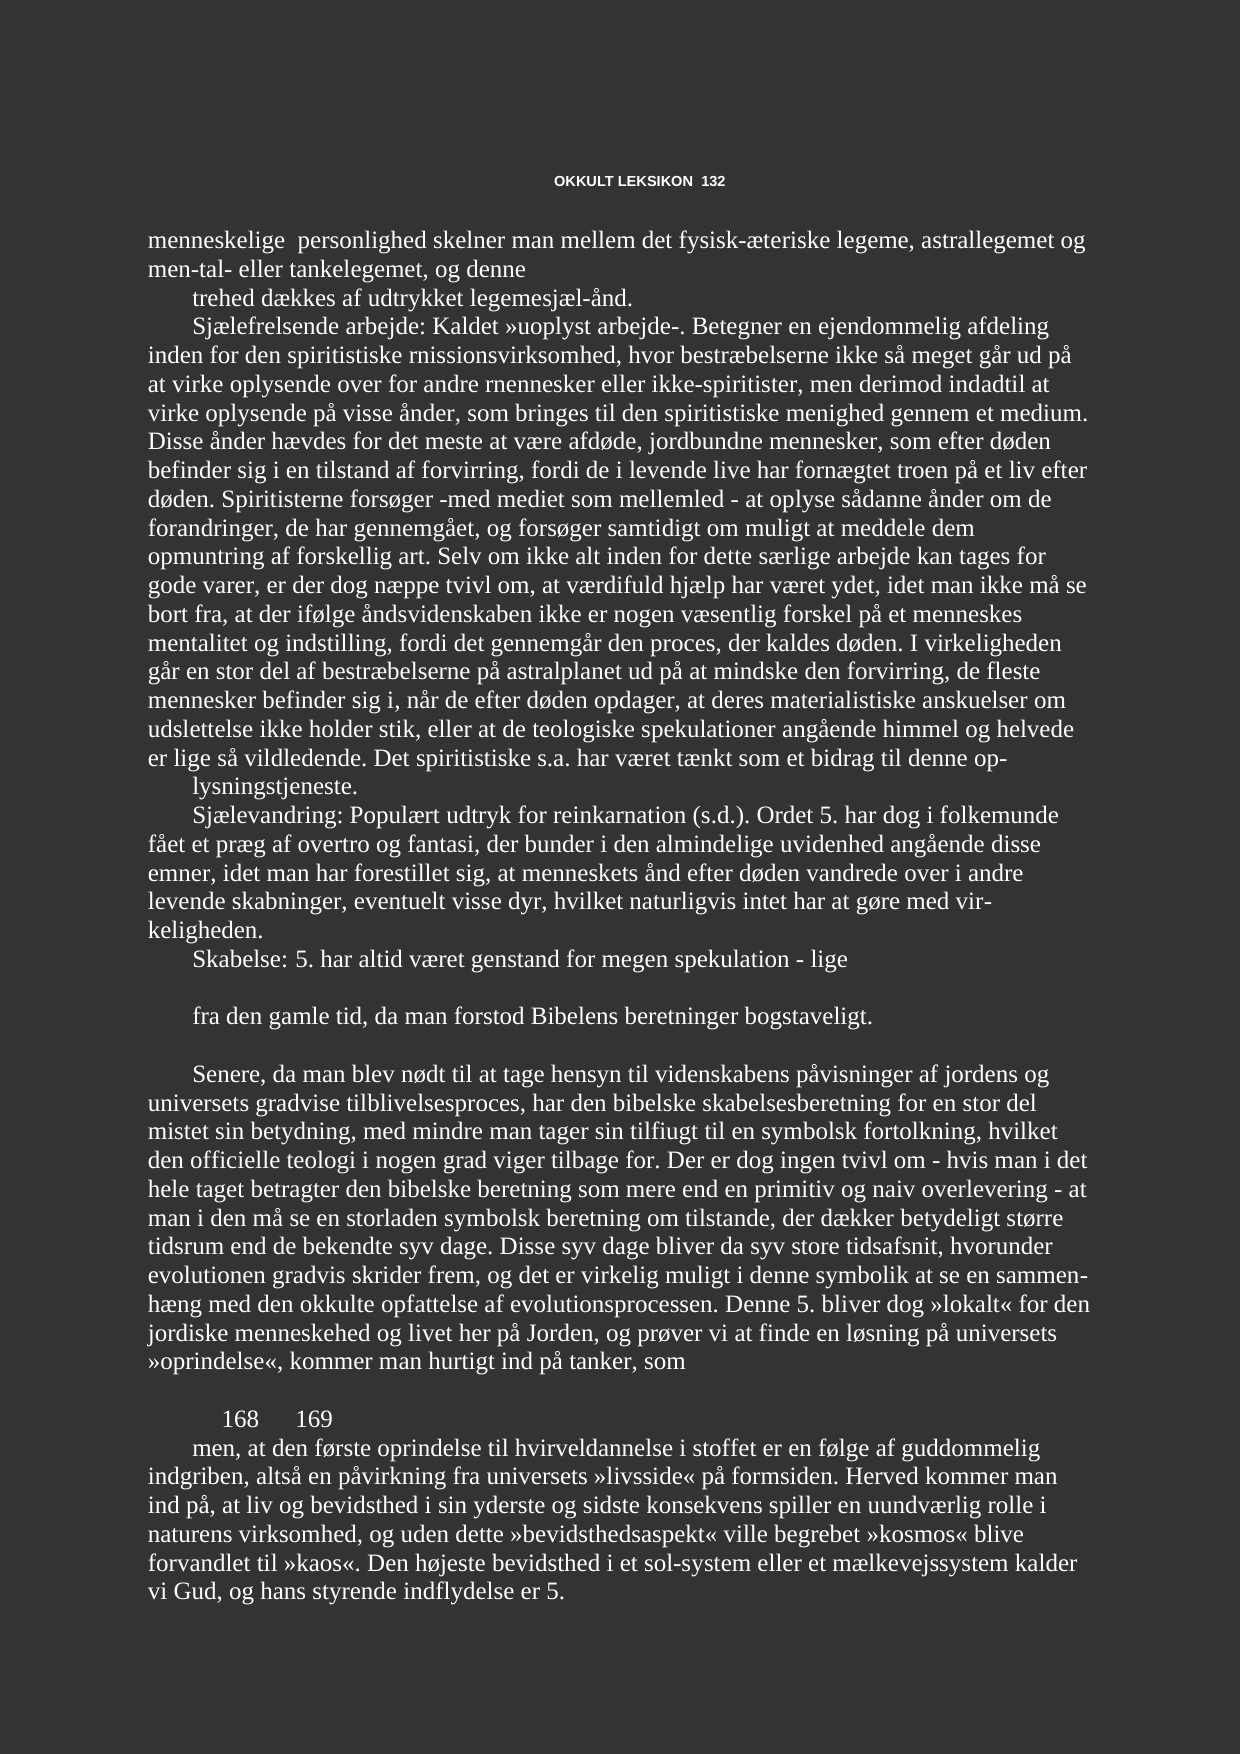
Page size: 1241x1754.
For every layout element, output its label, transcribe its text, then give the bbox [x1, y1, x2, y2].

text Sjælefrelsende arbejde: Kaldet »uoplyst arbejde-. Betegner en ejendommelig afdeling inden for den spiritistiske rnissionsvirksom­hed, hvor bestræbelserne ikke så meget går ud på at virke oplysende over for andre rnennesker eller ikke-spiritister, men derimod ind­adtil at virke oplysende på visse ån­der, som bringes til den spiritistiske menighed gennem et medium. Dis­se ånder hævdes for det meste at væ­re afdøde, jordbundne mennesker, som efter døden befinder sig i en til­stand af forvirring, fordi de i leven­de live har fornægtet troen på et liv efter døden. Spiritisterne forsøger -med mediet som mellemled - at op­lyse sådanne ånder om de foran­dringer, de har gennemgået, og for­søger samtidigt om muligt at med­dele dem opmuntring af forskellig art. Selv om ikke alt inden for dette særlige arbejde kan tages for gode varer, er der dog næppe tvivl om, at værdifuld hjælp har været ydet, idet man ikke må se bort fra, at der iføl­ge åndsvidenskaben ikke er nogen væsentlig forskel på et menneskes mentalitet og indstilling, fordi det gennemgår den proces, der kaldes døden. I virkeligheden går en stor del af bestræbelserne på astralpla­net ud på at mindske den forvirring, de fleste mennesker befinder sig i, når de efter døden opdager, at deres materialistiske anskuelser om ud­slettelse ikke holder stik, eller at de teologiske spekulationer angående himmel og helvede er lige så vildle­dende. Det spiritistiske s.a. har væ­ret tænkt som et bidrag til denne op- [148, 311, 1092, 771]
text men, at den første oprindelse til hvirveldannelse i stoffet er en følge af guddommelig indgriben, altså en påvirkning fra universets »livsside« på formsiden. Herved kommer man ind på, at liv og bevidsthed i sin yderste og sidste konsekvens spiller en uundværlig rolle i naturens virk­somhed, og uden dette »bevidst­hedsaspekt« ville begrebet »kos­mos« blive forvandlet til »kaos«. Den højeste bevidsthed i et sol-sy­stem eller et mælkevejssystem kal­der vi Gud, og hans styrende indfly­delse er 5. [148, 1433, 1092, 1605]
text Senere, da man blev nødt til at tage hensyn til videnskabens påvisninger af jordens og universets gradvise til­blivelsesproces, har den bibelske skabelsesberetning for en stor del mistet sin betydning, med mindre man tager sin tilfiugt til en symbolsk fortolkning, hvilket den officielle teologi i nogen grad viger tilbage for. Der er dog ingen tvivl om - hvis man i det hele taget betragter den bibelske beretning som mere end en primitiv og naiv overlevering - at man i den må se en storladen sym­bolsk beretning om tilstande, der dækker betydeligt større tidsrum end de bekendte syv dage. Disse syv dage bliver da syv store tidsafsnit, hvorunder evolutionen gradvis skri­der frem, og det er virkelig muligt i denne symbolik at se en sammen­hæng med den okkulte opfattelse af evolutionsprocessen. Denne 5. bli­ver dog »lokalt« for den jordiske menneskehed og livet her på Jor­den, og prøver vi at finde en løsning på universets »oprindelse«, kom­mer man hurtigt ind på tanker, som [148, 1059, 1092, 1375]
text Sjælevandring: Populært udtryk for reinkarnation (s.d.). Ordet 5. har dog i folkemunde fået et præg af overtro og fantasi, der bunder i den almindelige uvidenhed angående disse emner, idet man har forestillet sig, at menneskets ånd efter døden vandrede over i andre levende skab­ninger, eventuelt visse dyr, hvilket naturligvis intet har at gøre med vir­keligheden. [148, 800, 1092, 944]
text Skabelse: 5. har altid været gen­stand for megen spekulation - lige [148, 944, 1092, 973]
text lysningstjeneste. [148, 771, 1092, 800]
text 168 169 [148, 1404, 1092, 1433]
text menneskelige personlighed skelner man mellem det fysisk-æte­riske legeme, astrallegemet og men-tal- eller tankelegemet, og denne [148, 225, 1092, 283]
text fra den gamle tid, da man forstod Bibelens beretninger bogstaveligt. [148, 1001, 1092, 1030]
text trehed dækkes af udtrykket legeme­sjæl-ånd. [148, 283, 1092, 311]
